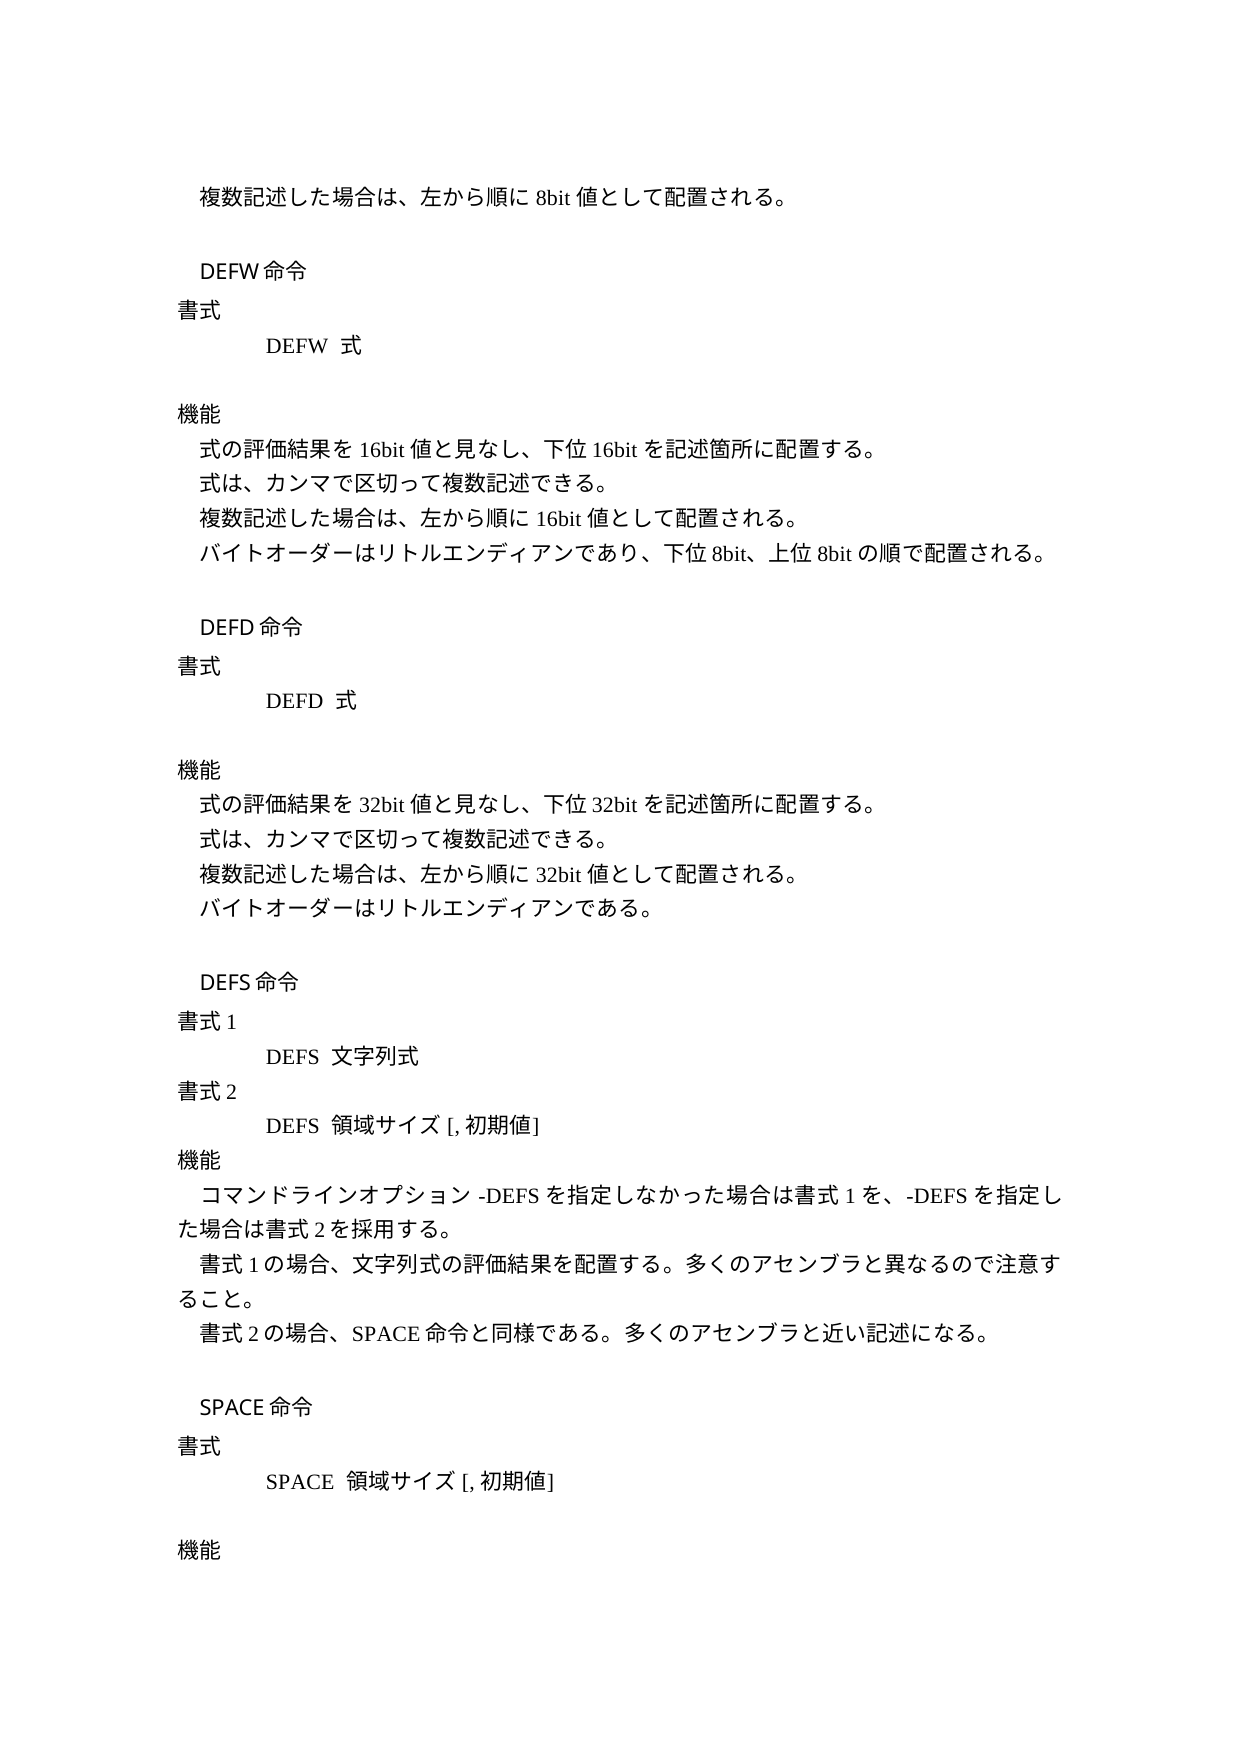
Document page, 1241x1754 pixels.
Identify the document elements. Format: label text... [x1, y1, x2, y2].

text 複数記述した場合は、左から順に 16bit 値として配置される。 [177, 498, 1063, 533]
text 書式 [177, 290, 1063, 325]
text バイトオーダーはリトルエンディアンであり、下位8bit、上位8bit の順で配置される。 [177, 533, 1063, 567]
text 書式1 [177, 1001, 1063, 1036]
text 機能 [177, 750, 1063, 784]
text DEFS 領域サイズ [, 初期値] [177, 1105, 1063, 1140]
text 書式 [177, 1426, 1063, 1461]
text 式は、カンマで区切って複数記述できる。 [177, 819, 1063, 854]
text DEFW命令 [199, 251, 1063, 286]
text DEFS命令 [199, 962, 1063, 997]
text バイトオーダーはリトルエンディアンである。 [177, 888, 1063, 923]
text 式の評価結果を 16bit 値と見なし、下位16bit を記述箇所に配置する。 [177, 429, 1063, 463]
text DEFS 文字列式 [177, 1036, 1063, 1071]
text 機能 [177, 1140, 1063, 1175]
text 機能 [177, 394, 1063, 429]
text DEFD 式 [177, 680, 1063, 715]
text 式は、カンマで区切って複数記述できる。 [177, 463, 1063, 498]
text 機能 [177, 1530, 1063, 1565]
text DEFD命令 [199, 607, 1063, 641]
text 書式2 [177, 1071, 1063, 1105]
text コマンドラインオプション -DEFSを指定しなかった場合は書式1を、-DEFSを指定した場合は書式2を採用する。 [177, 1175, 1063, 1244]
text 式の評価結果を 32bit 値と見なし、下位32bit を記述箇所に配置する。 [177, 784, 1063, 819]
text 複数記述した場合は、左から順に 8bit 値として配置される。 [177, 177, 1063, 212]
text SPACE 領域サイズ [, 初期値] [177, 1461, 1063, 1496]
text DEFW 式 [177, 325, 1063, 359]
text SPACE命令 [199, 1387, 1063, 1422]
text 書式2の場合、SPACE命令と同様である。多くのアセンブラと近い記述になる。 [177, 1313, 1063, 1348]
text 書式1の場合、文字列式の評価結果を配置する。多くのアセンブラと異なるので注意すること。 [177, 1244, 1063, 1313]
text 複数記述した場合は、左から順に 32bit 値として配置される。 [177, 854, 1063, 888]
text 書式 [177, 646, 1063, 680]
